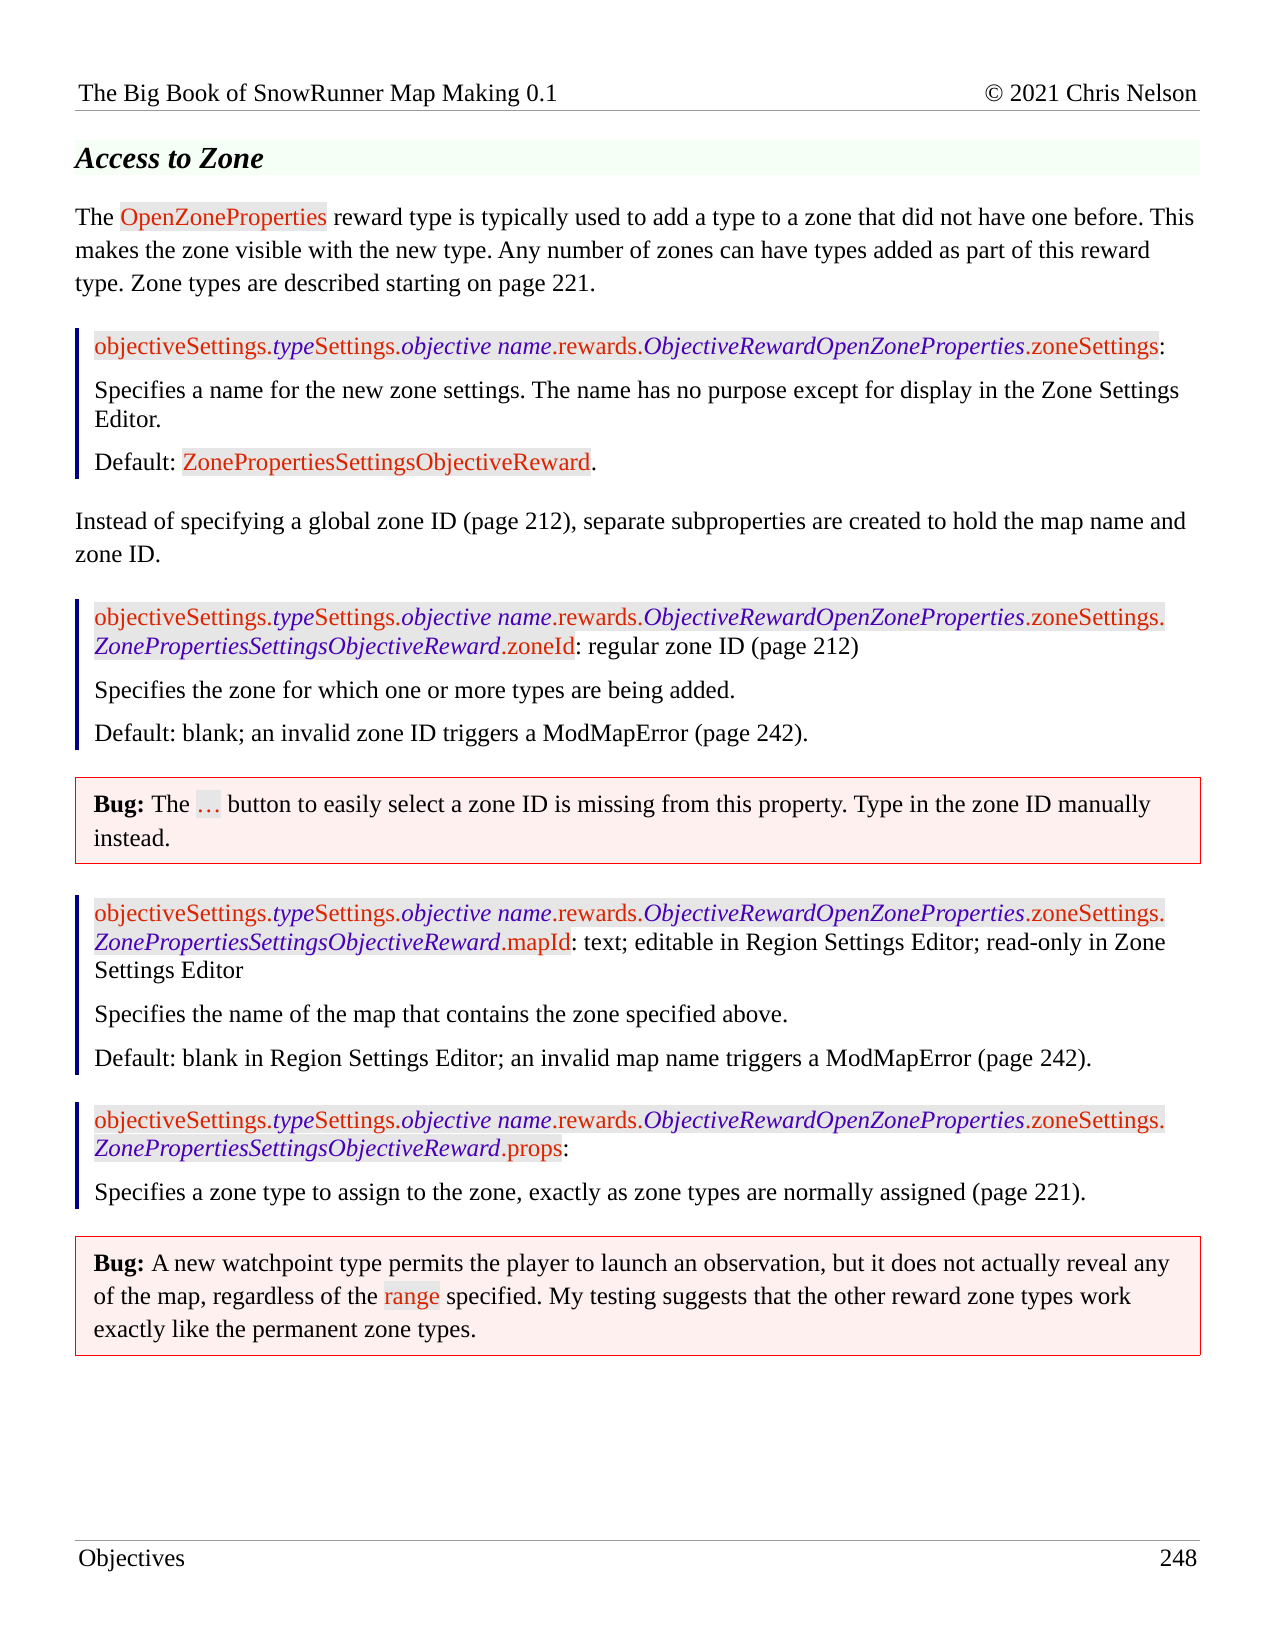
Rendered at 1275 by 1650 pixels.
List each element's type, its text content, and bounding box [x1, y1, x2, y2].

text Specifies the zone for which one or more types are being added. [79, 672, 1200, 703]
subtitle Access to Zone [75, 140, 1200, 175]
text Instead of specifying a global zone ID (page 212), separate subproperties are created to hold the map name and zone ID. [75, 506, 1200, 568]
text objectiveSettings.typeSettings.objective name.rewards.ObjectiveRewardOpenZoneProperties.zoneSettings. ZonePropertiesSettingsObjectiveReward.zoneId: regular zone ID (page 212) [79, 599, 1200, 660]
text Default: blank in Region Settings Editor; an invalid map name triggers a ModMapError (page 242). [79, 1040, 1200, 1075]
text Default: ZonePropertiesSettingsObjectiveReward. [79, 444, 1200, 479]
text Specifies a name for the new zone settings. The name has no purpose except for display in the Zone Settings Editor. [79, 372, 1200, 432]
text objectiveSettings.typeSettings.objective name.rewards.ObjectiveRewardOpenZoneProperties.zoneSettings: ➕ [79, 328, 1200, 360]
text Specifies a zone type to assign to the zone, exactly as zone types are normally assigned (page 221). [79, 1174, 1200, 1209]
text Default: blank; an invalid zone ID triggers a ModMapError (page 242). [79, 716, 1200, 750]
text objectiveSettings.typeSettings.objective name.rewards.ObjectiveRewardOpenZoneProperties.zoneSettings. ZonePropertiesSettingsObjectiveReward.mapId: text; editable in Region Settings Editor; read-only in Zone Settings Editor [79, 895, 1200, 984]
list A new watchpoint type permits the player to launch an observation, but it does not actually reveal any of the map, regardless of the range specified. My testing suggests that the other reward zone types work exactly like the permanent zone types. [76, 1237, 1200, 1355]
list The … button to easily select a zone ID is missing from this property. Type in the zone ID manually instead. [76, 778, 1200, 863]
text The OpenZoneProperties reward type is typically used to add a type to a zone that did not have one before. This makes the zone visible with the new type. Any number of zones can have types added as part of this reward type. Zone types are described starting on page 221. [75, 202, 1200, 297]
text Specifies the name of the map that contains the zone specified above. [79, 996, 1200, 1028]
text objectiveSettings.typeSettings.objective name.rewards.ObjectiveRewardOpenZoneProperties.zoneSettings. ZonePropertiesSettingsObjectiveReward.props: ➕ [79, 1102, 1200, 1162]
